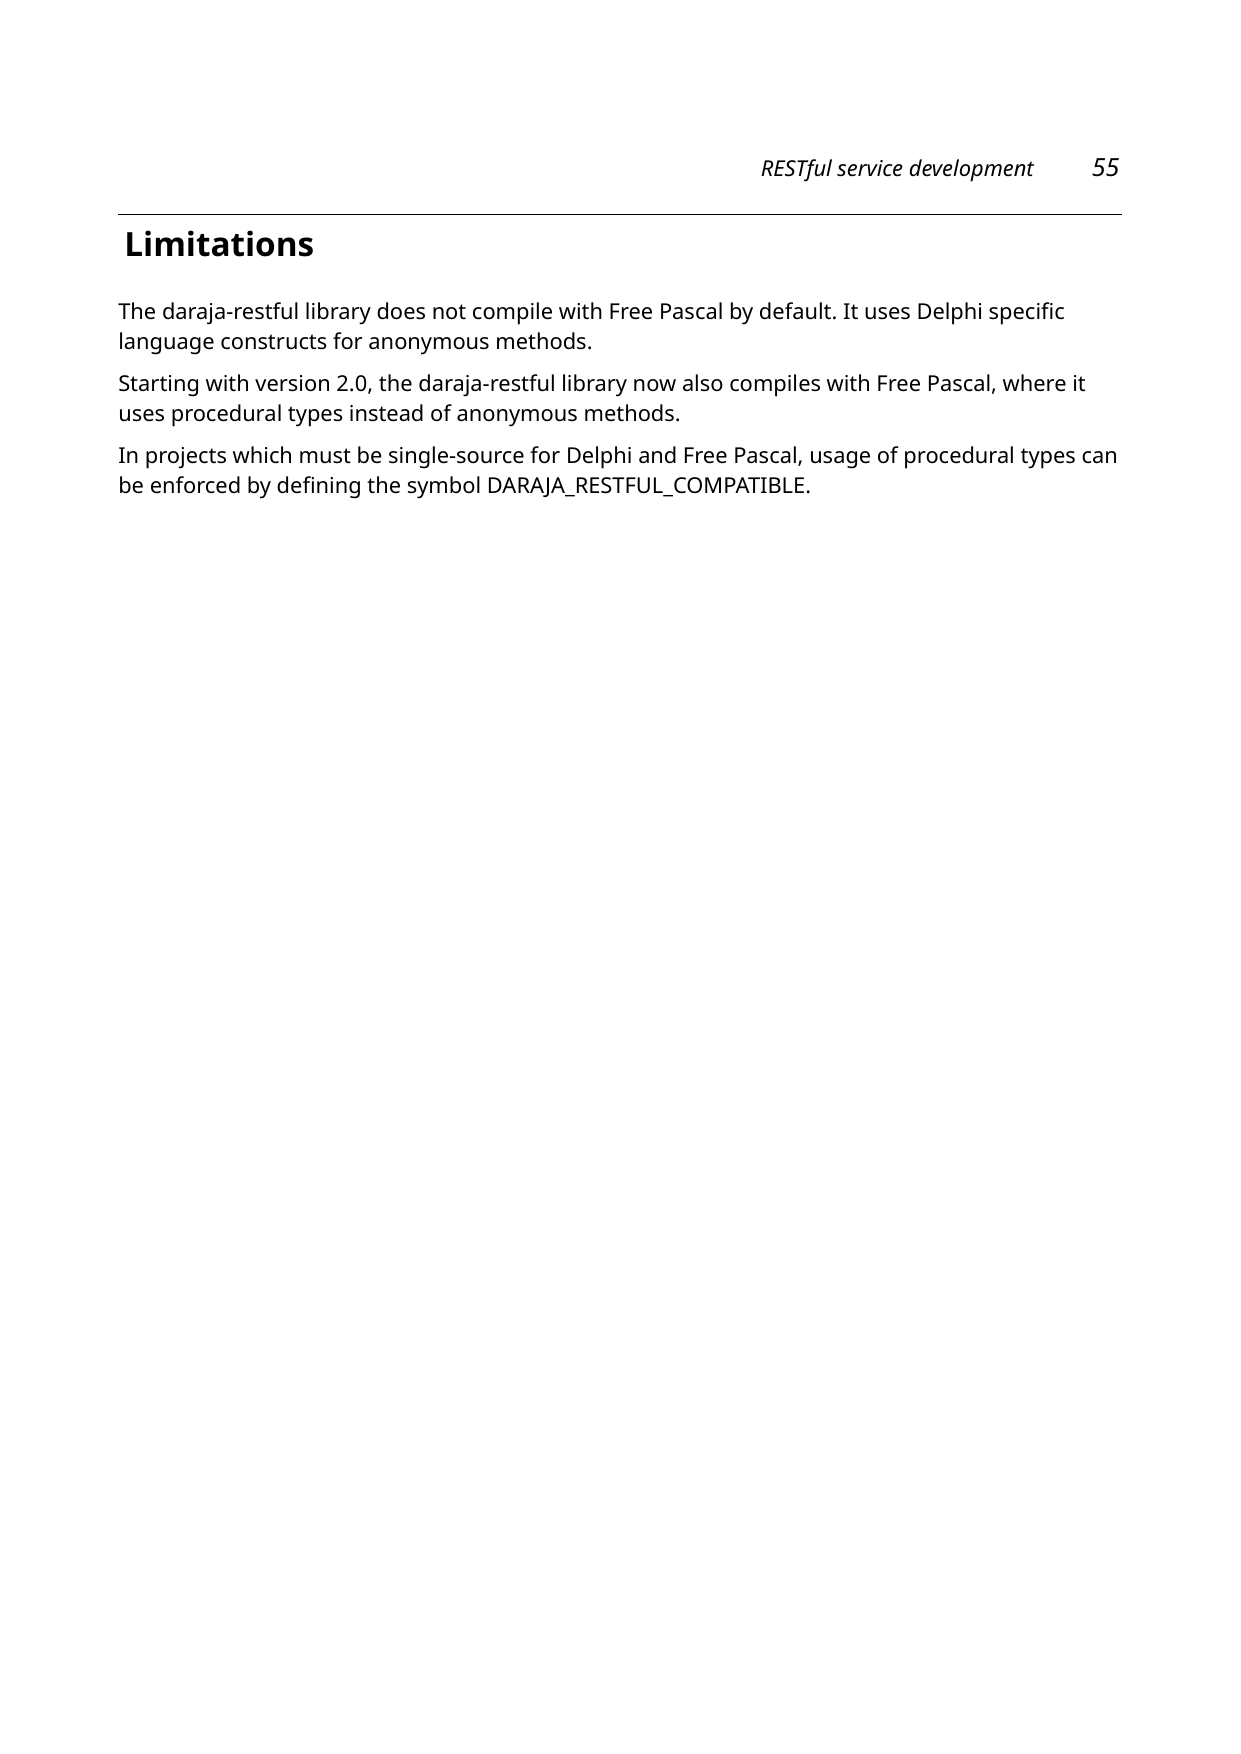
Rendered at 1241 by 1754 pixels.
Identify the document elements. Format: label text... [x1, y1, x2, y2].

text The daraja-restful library does not compile with Free Pascal by default. It uses Delphi specific language constructs for anonymous methods. [118, 296, 1122, 356]
subtitle Limitations [118, 215, 1122, 272]
text Starting with version 2.0, the daraja-restful library now also compiles with Free Pascal, where it uses procedural types instead of anonymous methods. [118, 368, 1122, 428]
text In projects which must be single-source for Delphi and Free Pascal, usage of procedural types can be enforced by defining the symbol DARAJA_RESTFUL_COMPATIBLE. [118, 440, 1122, 500]
